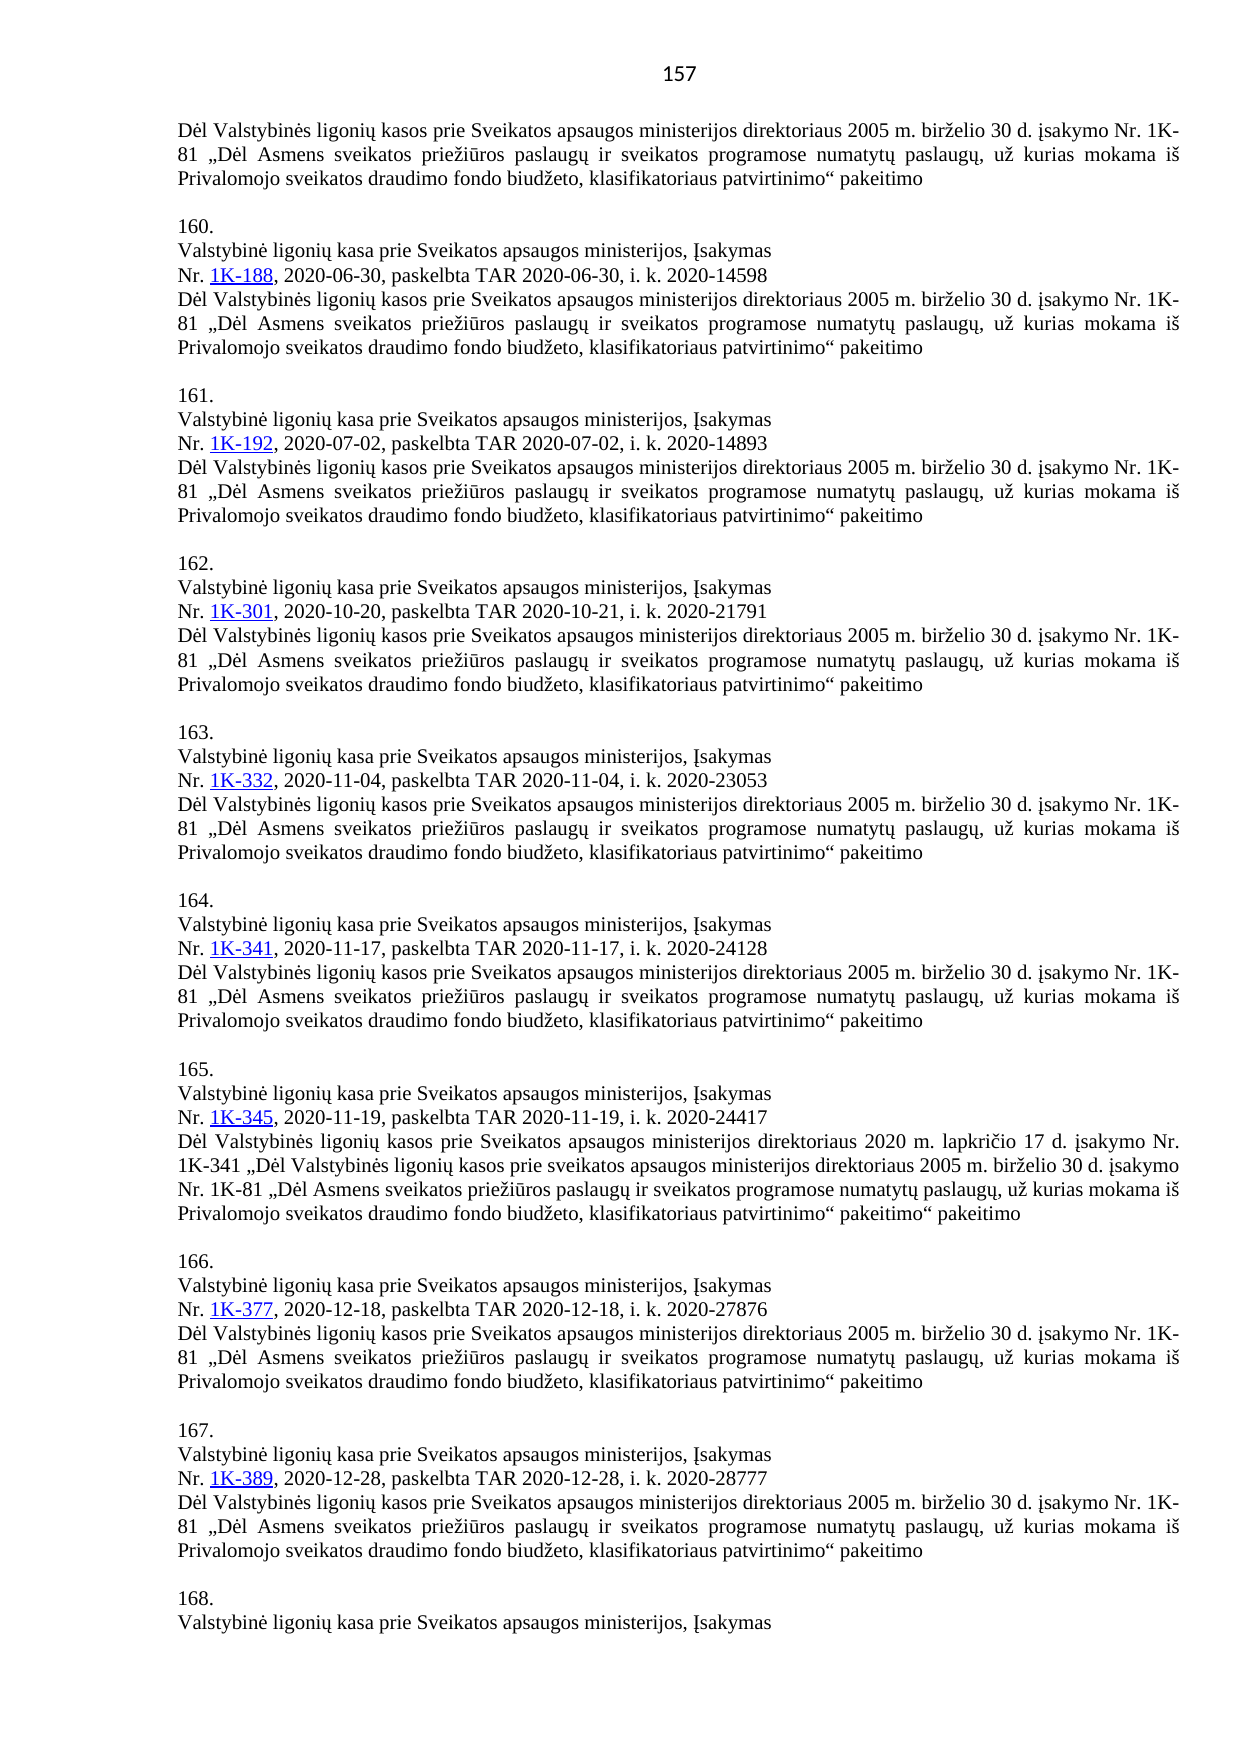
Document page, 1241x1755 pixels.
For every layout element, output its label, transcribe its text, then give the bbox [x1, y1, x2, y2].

text Valstybinė ligonių kasa prie Sveikatos apsaugos ministerijos, Įsakymas [177, 912, 1181, 936]
text 164. [177, 888, 1181, 912]
text 168. [177, 1586, 1181, 1610]
text Valstybinė ligonių kasa prie Sveikatos apsaugos ministerijos, Įsakymas [177, 407, 1181, 431]
text Valstybinė ligonių kasa prie Sveikatos apsaugos ministerijos, Įsakymas [177, 575, 1181, 599]
text Nr. 1K-389, 2020-12-28, paskelbta TAR 2020-12-28, i. k. 2020-28777 [177, 1466, 1181, 1490]
text Dėl Valstybinės ligonių kasos prie Sveikatos apsaugos ministerijos direktoriaus 2005 m. birželio 30 d. įsakymo Nr. 1K-81 „Dėl Asmens sveikatos priežiūros paslaugų ir sveikatos programose numatytų paslaugų, už kurias mokama iš Privalomojo sveikatos draudimo fondo biudžeto, klasifikatoriaus patvirtinimo“ pakeitimo [177, 455, 1181, 527]
text 161. [177, 383, 1181, 407]
text 165. [177, 1057, 1181, 1081]
text Valstybinė ligonių kasa prie Sveikatos apsaugos ministerijos, Įsakymas [177, 1442, 1181, 1466]
text 167. [177, 1417, 1181, 1442]
text Dėl Valstybinės ligonių kasos prie Sveikatos apsaugos ministerijos direktoriaus 2005 m. birželio 30 d. įsakymo Nr. 1K-81 „Dėl Asmens sveikatos priežiūros paslaugų ir sveikatos programose numatytų paslaugų, už kurias mokama iš Privalomojo sveikatos draudimo fondo biudžeto, klasifikatoriaus patvirtinimo“ pakeitimo [177, 623, 1181, 696]
text 166. [177, 1249, 1181, 1273]
text Valstybinė ligonių kasa prie Sveikatos apsaugos ministerijos, Įsakymas [177, 744, 1181, 768]
text Nr. 1K-345, 2020-11-19, paskelbta TAR 2020-11-19, i. k. 2020-24417 [177, 1105, 1181, 1129]
text Nr. 1K-188, 2020-06-30, paskelbta TAR 2020-06-30, i. k. 2020-14598 [177, 262, 1181, 287]
text Dėl Valstybinės ligonių kasos prie Sveikatos apsaugos ministerijos direktoriaus 2005 m. birželio 30 d. įsakymo Nr. 1K-81 „Dėl Asmens sveikatos priežiūros paslaugų ir sveikatos programose numatytų paslaugų, už kurias mokama iš Privalomojo sveikatos draudimo fondo biudžeto, klasifikatoriaus patvirtinimo“ pakeitimo [177, 1321, 1181, 1393]
text 160. [177, 214, 1181, 238]
text 163. [177, 720, 1181, 744]
text 162. [177, 551, 1181, 575]
text Valstybinė ligonių kasa prie Sveikatos apsaugos ministerijos, Įsakymas [177, 1273, 1181, 1297]
text Dėl Valstybinės ligonių kasos prie Sveikatos apsaugos ministerijos direktoriaus 2005 m. birželio 30 d. įsakymo Nr. 1K-81 „Dėl Asmens sveikatos priežiūros paslaugų ir sveikatos programose numatytų paslaugų, už kurias mokama iš Privalomojo sveikatos draudimo fondo biudžeto, klasifikatoriaus patvirtinimo“ pakeitimo [177, 960, 1181, 1032]
text Dėl Valstybinės ligonių kasos prie Sveikatos apsaugos ministerijos direktoriaus 2020 m. lapkričio 17 d. įsakymo Nr. 1K-341 „Dėl Valstybinės ligonių kasos prie sveikatos apsaugos ministerijos direktoriaus 2005 m. birželio 30 d. įsakymo Nr. 1K-81 „Dėl Asmens sveikatos priežiūros paslaugų ir sveikatos programose numatytų paslaugų, už kurias mokama iš Privalomojo sveikatos draudimo fondo biudžeto, klasifikatoriaus patvirtinimo“ pakeitimo“ pakeitimo [177, 1129, 1181, 1225]
text Valstybinė ligonių kasa prie Sveikatos apsaugos ministerijos, Įsakymas [177, 1610, 1181, 1634]
text Dėl Valstybinės ligonių kasos prie Sveikatos apsaugos ministerijos direktoriaus 2005 m. birželio 30 d. įsakymo Nr. 1K-81 „Dėl Asmens sveikatos priežiūros paslaugų ir sveikatos programose numatytų paslaugų, už kurias mokama iš Privalomojo sveikatos draudimo fondo biudžeto, klasifikatoriaus patvirtinimo“ pakeitimo [177, 1490, 1181, 1562]
text Nr. 1K-332, 2020-11-04, paskelbta TAR 2020-11-04, i. k. 2020-23053 [177, 768, 1181, 792]
text Nr. 1K-377, 2020-12-18, paskelbta TAR 2020-12-18, i. k. 2020-27876 [177, 1297, 1181, 1321]
text Nr. 1K-192, 2020-07-02, paskelbta TAR 2020-07-02, i. k. 2020-14893 [177, 431, 1181, 455]
text Nr. 1K-341, 2020-11-17, paskelbta TAR 2020-11-17, i. k. 2020-24128 [177, 936, 1181, 960]
text Valstybinė ligonių kasa prie Sveikatos apsaugos ministerijos, Įsakymas [177, 238, 1181, 262]
text Dėl Valstybinės ligonių kasos prie Sveikatos apsaugos ministerijos direktoriaus 2005 m. birželio 30 d. įsakymo Nr. 1K-81 „Dėl Asmens sveikatos priežiūros paslaugų ir sveikatos programose numatytų paslaugų, už kurias mokama iš Privalomojo sveikatos draudimo fondo biudžeto, klasifikatoriaus patvirtinimo“ pakeitimo [177, 792, 1181, 864]
text Dėl Valstybinės ligonių kasos prie Sveikatos apsaugos ministerijos direktoriaus 2005 m. birželio 30 d. įsakymo Nr. 1K-81 „Dėl Asmens sveikatos priežiūros paslaugų ir sveikatos programose numatytų paslaugų, už kurias mokama iš Privalomojo sveikatos draudimo fondo biudžeto, klasifikatoriaus patvirtinimo“ pakeitimo [177, 118, 1181, 190]
text Nr. 1K-301, 2020-10-20, paskelbta TAR 2020-10-21, i. k. 2020-21791 [177, 599, 1181, 623]
text Valstybinė ligonių kasa prie Sveikatos apsaugos ministerijos, Įsakymas [177, 1081, 1181, 1105]
text Dėl Valstybinės ligonių kasos prie Sveikatos apsaugos ministerijos direktoriaus 2005 m. birželio 30 d. įsakymo Nr. 1K-81 „Dėl Asmens sveikatos priežiūros paslaugų ir sveikatos programose numatytų paslaugų, už kurias mokama iš Privalomojo sveikatos draudimo fondo biudžeto, klasifikatoriaus patvirtinimo“ pakeitimo [177, 287, 1181, 359]
